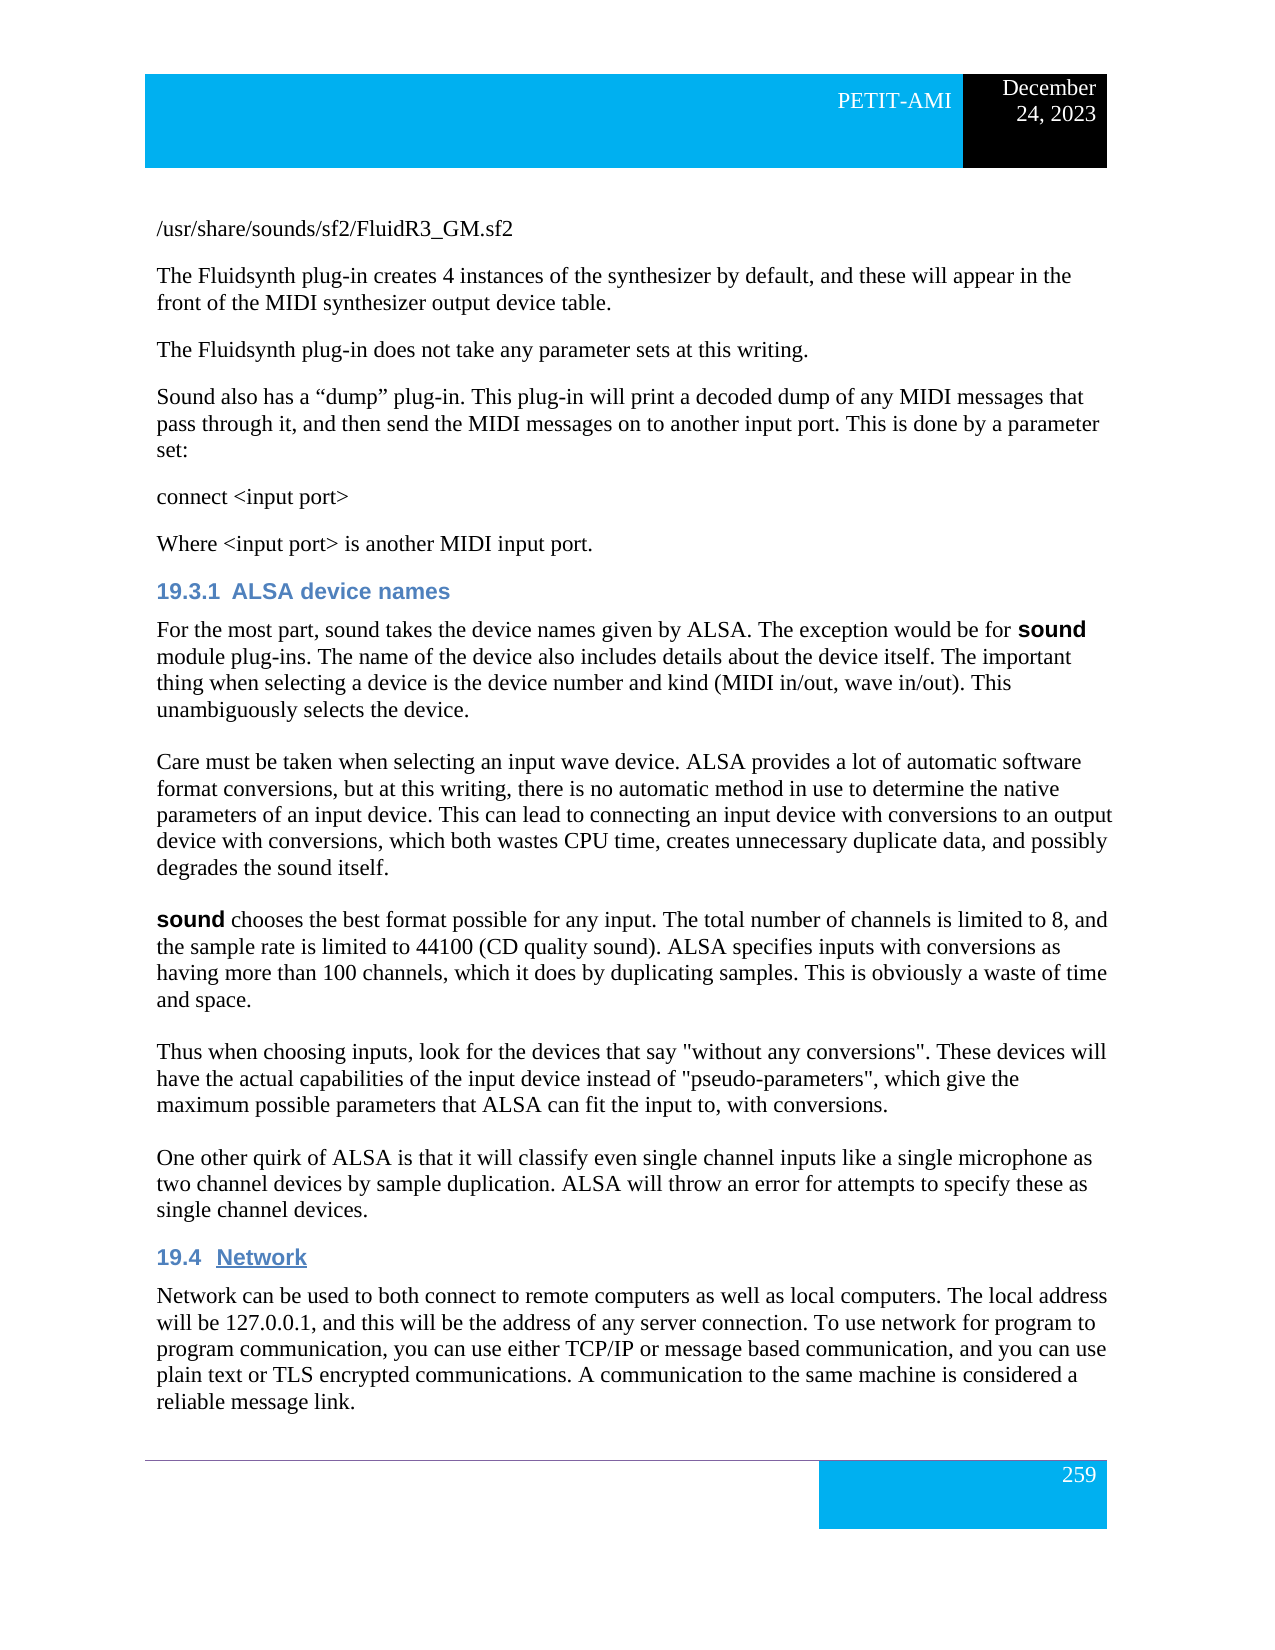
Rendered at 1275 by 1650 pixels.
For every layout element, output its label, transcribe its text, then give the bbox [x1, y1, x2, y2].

text For the most part, sound takes the device names given by ALSA. The exception would be for sound module plug-ins. The name of the device also includes details about the device itself. The important thing when selecting a device is the device number and kind (MIDI in/out, wave in/out). This unambiguously selects the device. Care must be taken when selecting an input wave device. ALSA provides a lot of automatic software format conversions, but at this writing, there is no automatic method in use to determine the native parameters of an input device. This can lead to connecting an input device with conversions to an output device with conversions, which both wastes CPU time, creates unnecessary duplicate data, and possibly degrades the sound itself. sound chooses the best format possible for any input. The total number of channels is limited to 8, and the sample rate is limited to 44100 (CD quality sound). ALSA specifies inputs with conversions as having more than 100 channels, which it does by duplicating samples. This is obviously a waste of time and space. Thus when choosing inputs, look for the devices that say "without any conversions". These devices will have the actual capabilities of the input device instead of "pseudo-parameters", which give the maximum possible parameters that ALSA can fit the input to, with conversions. One other quirk of ALSA is that it will classify even single channel inputs like a single microphone as two channel devices by sample duplication. ALSA will throw an error for attempts to specify these as single channel devices. [156, 616, 1118, 1223]
text connect <input port> [156, 483, 1118, 509]
text Where <input port> is another MIDI input port. [156, 530, 1118, 557]
text Network can be used to both connect to remote computers as well as local computers. The local address will be 127.0.0.1, and this will be the address of any server connection. To use network for program to program communication, you can use either TCP/IP or message based communication, and you can use plain text or TLS encrypted communications. A communication to the same machine is considered a reliable message link. [156, 1282, 1118, 1414]
text Sound also has a “dump” plug-in. This plug-in will print a decoded dump of any MIDI messages that pass through it, and then send the MIDI messages on to another input port. This is done by a parameter set: [156, 383, 1118, 462]
text The Fluidsynth plug-in does not take any parameter sets at this writing. [156, 336, 1118, 362]
text The Fluidsynth plug-in creates 4 instances of the synthesizer by default, and these will appear in the front of the MIDI synthesizer output device table. [156, 263, 1118, 315]
subtitle ALSA device names [156, 578, 1118, 604]
text /usr/share/sounds/sf2/FluidR3_GM.sf2 [156, 215, 1118, 242]
subtitle Network [156, 1244, 1118, 1270]
